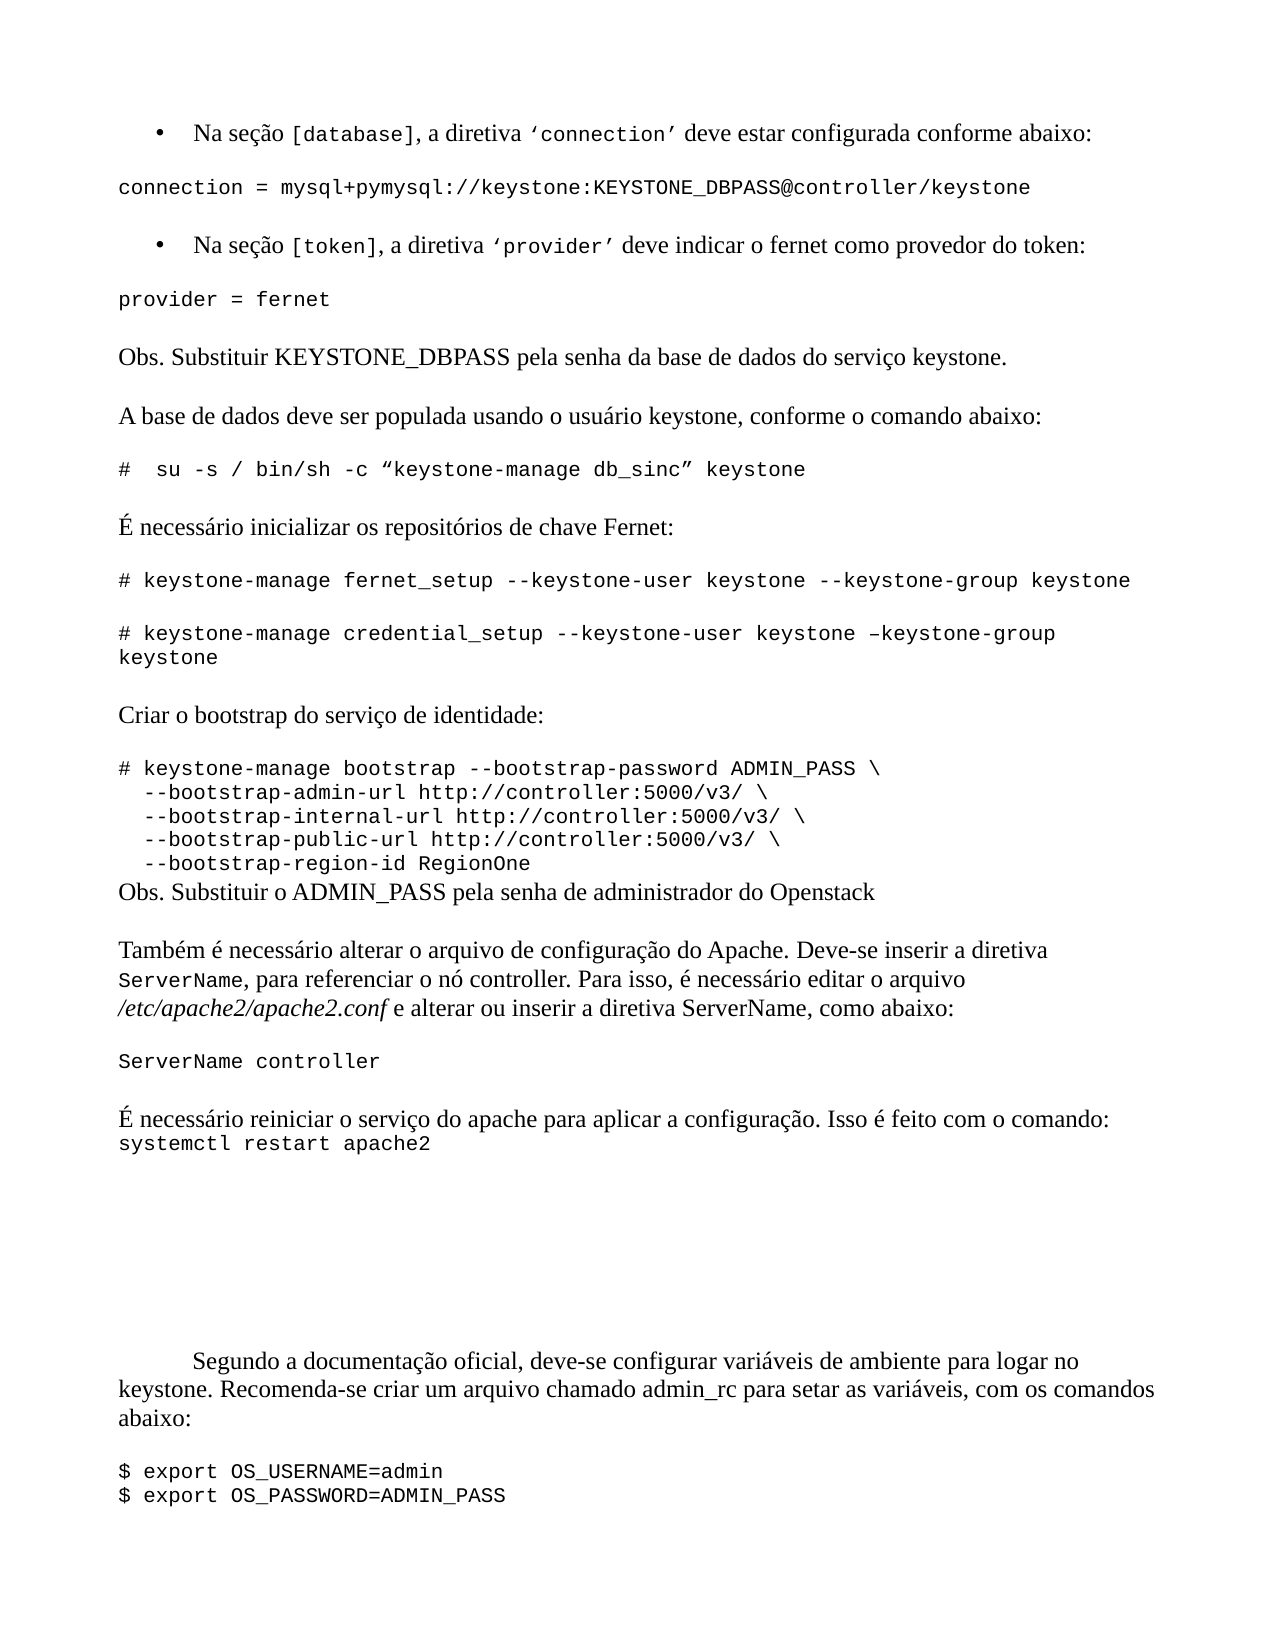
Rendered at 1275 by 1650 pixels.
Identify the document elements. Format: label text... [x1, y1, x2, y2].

text A base de dados deve ser populada usando o usuário keystone, conforme o comando abaixo: [118, 401, 1157, 429]
text Criar o bootstrap do serviço de identidade: [118, 700, 1157, 729]
text É necessário reiniciar o serviço do apache para aplicar a configuração. Isso é feito com o comando: systemctl restart apache2 [118, 1104, 1157, 1157]
text Obs. Substituir o ADMIN_PASS pela senha de administrador do Openstack [118, 877, 1157, 905]
text Segundo a documentação oficial, deve-se configurar variáveis de ambiente para logar no keystone. Recomenda-se criar um arquivo chamado admin_rc para setar as variáveis, com os comandos abaixo: [118, 1346, 1157, 1432]
text $ export OS_USERNAME=admin [118, 1462, 1157, 1485]
text --bootstrap-region-id RegionOne [118, 853, 1157, 877]
text --bootstrap-internal-url http://controller:5000/v3/ \ [118, 806, 1157, 829]
text connection = mysql+pymysql://keystone:KEYSTONE_DBPASS@controller/keystone [118, 177, 1157, 201]
text --bootstrap-admin-url http://controller:5000/v3/ \ [118, 782, 1157, 806]
text # keystone-manage fernet_setup --keystone-user keystone --keystone-group keystone [118, 570, 1157, 594]
text ServerName controller [118, 1051, 1157, 1075]
text # keystone-manage bootstrap --bootstrap-password ADMIN_PASS \ [118, 758, 1157, 782]
text --bootstrap-public-url http://controller:5000/v3/ \ [118, 829, 1157, 853]
text provider = fernet [118, 289, 1157, 313]
list Na seção [token], a diretiva ‘provider’ deve indicar o fernet como provedor do token: [156, 230, 1157, 260]
text Também é necessário alterar o arquivo de configuração do Apache. Deve-se inserir a diretiva ServerName, para referenciar o nó controller. Para isso, é necessário editar o arquivo /etc/apache2/apache2.conf e alterar ou inserir a diretiva ServerName, como abaixo: [118, 935, 1157, 1022]
text $ export OS_PASSWORD=ADMIN_PASS [118, 1485, 1157, 1509]
list Na seção [database], a diretiva ‘connection’ deve estar configurada conforme abaixo: [156, 118, 1157, 148]
text Obs. Substituir KEYSTONE_DBPASS pela senha da base de dados do serviço keystone. [118, 342, 1157, 371]
text É necessário inicializar os repositórios de chave Fernet: [118, 512, 1157, 541]
text # keystone-manage credential_setup --keystone-user keystone –keystone-group keystone [118, 623, 1157, 671]
text # su -s / bin/sh -c “keystone-manage db_sinc” keystone [118, 459, 1157, 483]
